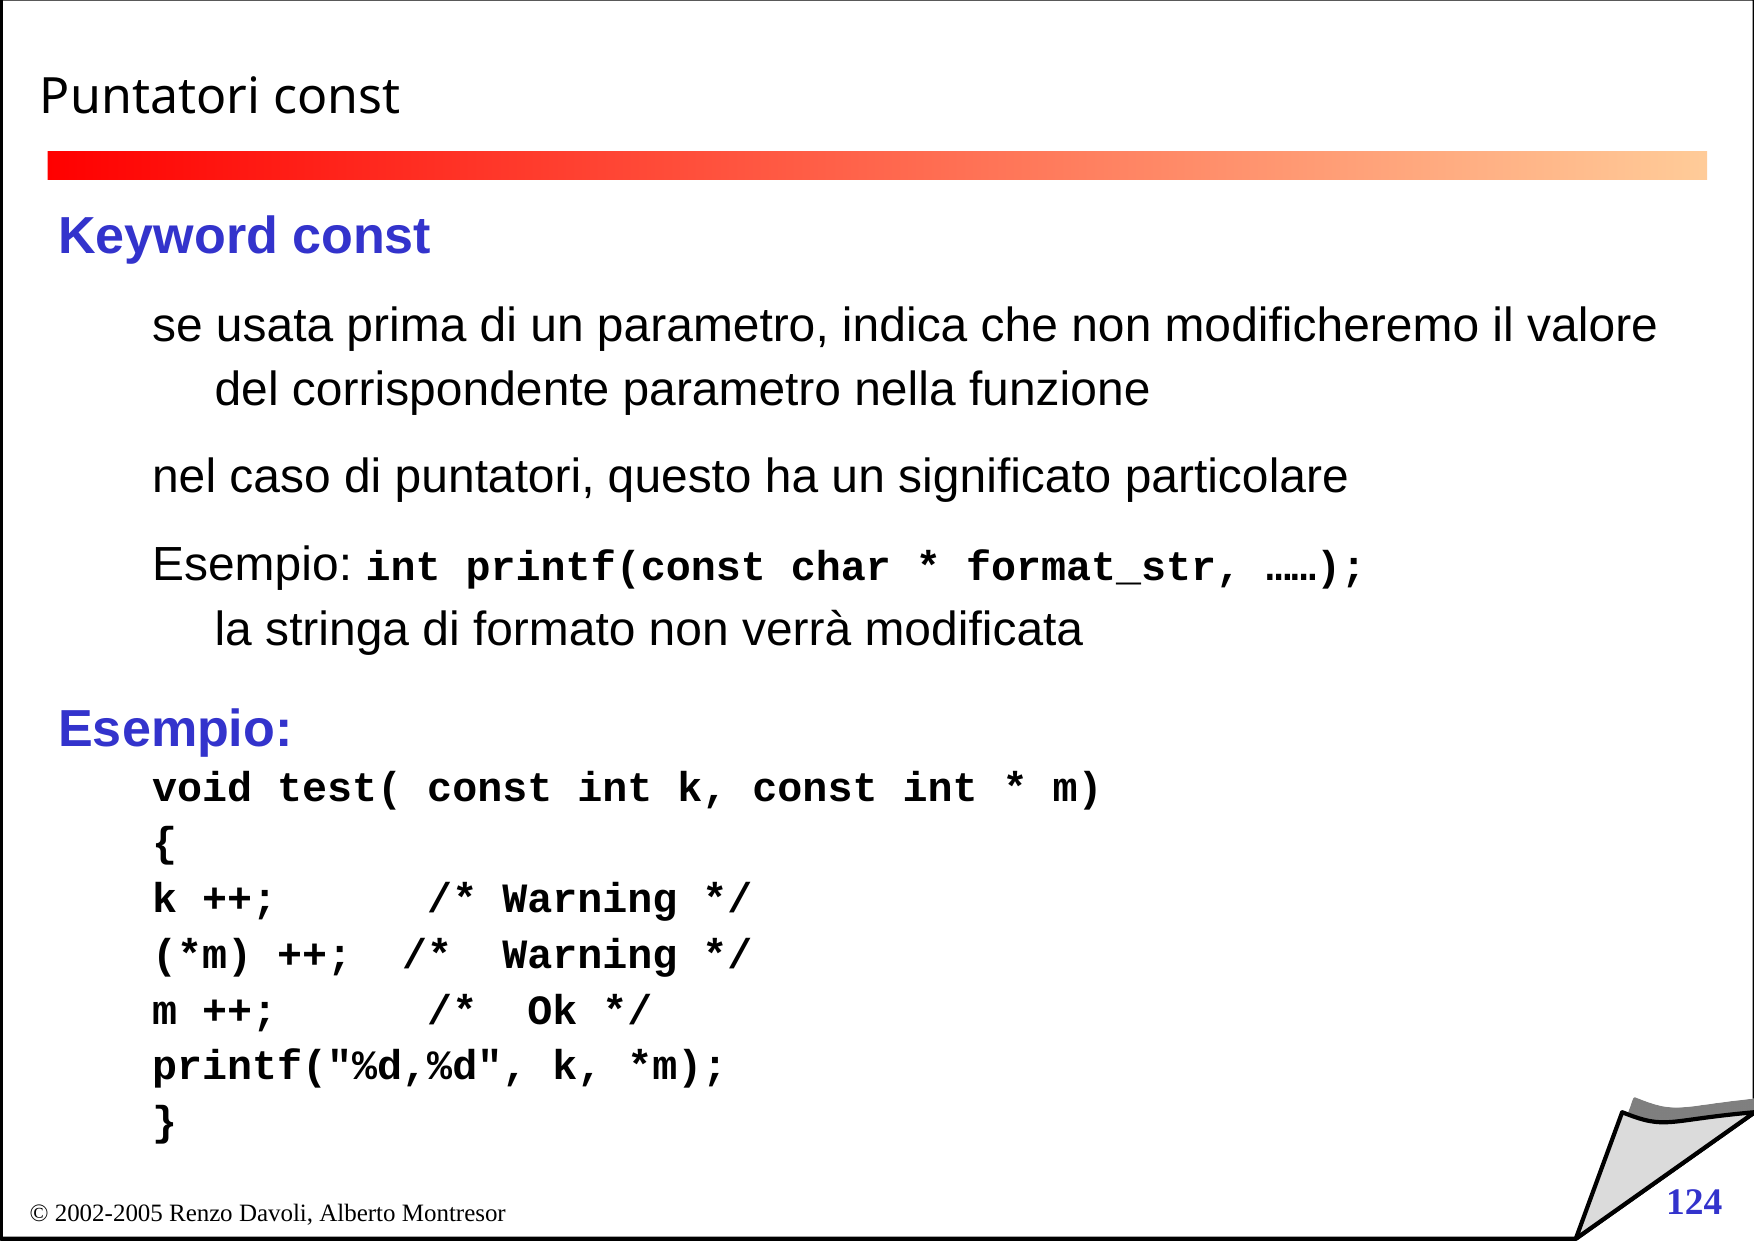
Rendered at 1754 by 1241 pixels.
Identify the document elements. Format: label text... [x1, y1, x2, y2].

list Keyword const se usata prima di un parametro, indica che non modificheremo il valore del corrispondente parametro nella funzione nel caso di puntatori, questo ha un significato particolare Esempio: int printf(const char * format_str, ……); la stringa di formato non verrà modificata Esempio: void test( const int k, const int * m) { k ++; /* Warning */ (*m) ++; /* Warning */ m ++; /* Ok */ printf("%d,%d", k, *m); } [58, 206, 1696, 1154]
title Puntatori const [40, 49, 1714, 144]
text_box main [750, 151, 754, 179]
